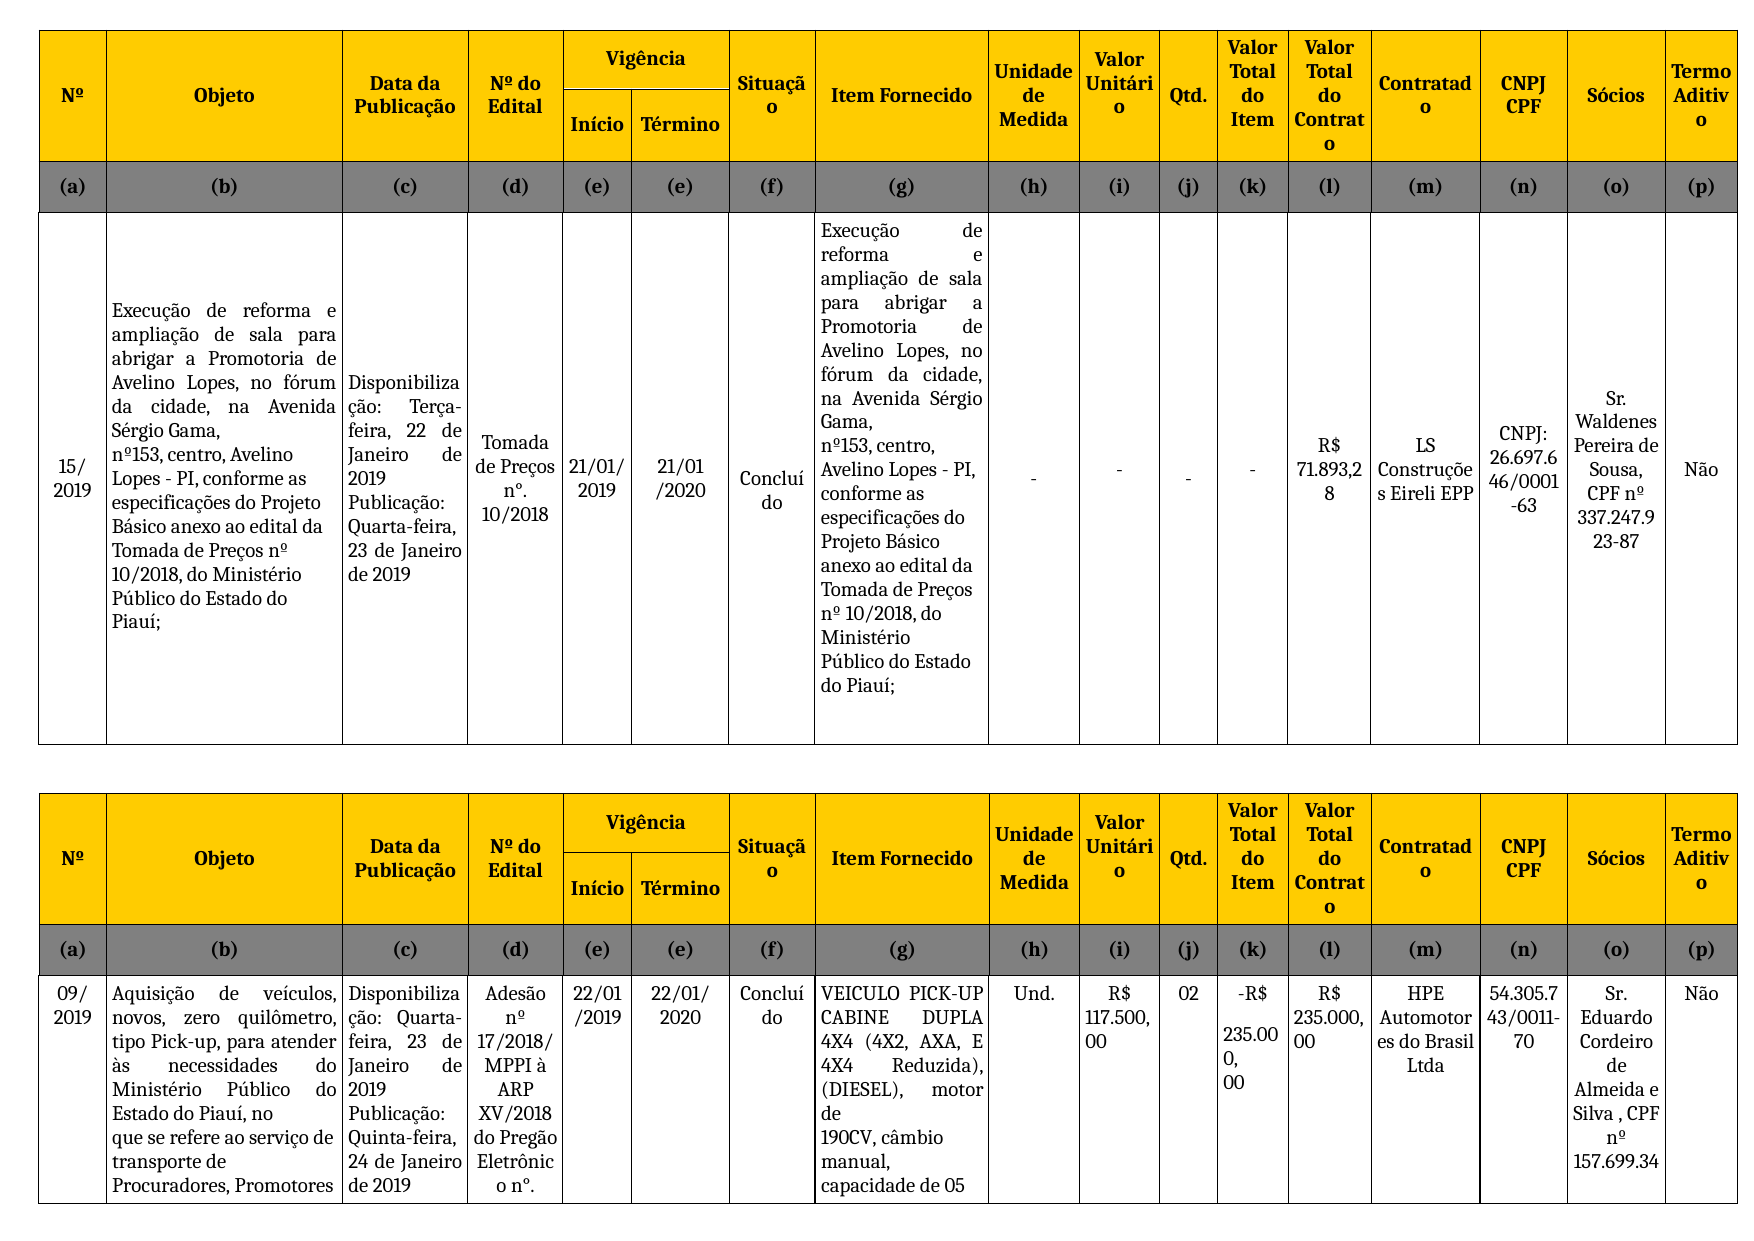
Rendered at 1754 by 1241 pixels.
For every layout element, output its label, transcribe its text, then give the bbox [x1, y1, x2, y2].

table_cell Und. [989, 976, 1079, 1203]
table_header Nº do Edital [469, 31, 563, 161]
table_header Qtd. [1160, 794, 1217, 924]
table_cell (i) [1080, 925, 1159, 975]
table_cell (m) [1372, 162, 1480, 212]
table_header Valor Unitário [1080, 31, 1159, 161]
table_cell Disponibilização: Quarta-feira, 23 de Janeiro de 2019 Publicação: Quinta-feira, 24 de Janeiro de 2019 [343, 976, 467, 1203]
table_header Valor Unitário [1080, 794, 1159, 924]
table_cell (e) [564, 162, 631, 212]
table_cell CNPJ: 26.697.646/0001-63 [1480, 213, 1567, 744]
table_header Contratado [1372, 794, 1480, 924]
table_cell (p) [1666, 162, 1737, 212]
table_cell Tomada de Preços n°. 10/2018 [468, 213, 562, 744]
table_cell 21/01 /2020 [632, 213, 728, 744]
table_cell (a) [40, 162, 106, 212]
table_cell (f) [730, 162, 815, 212]
table_cell (e) [632, 162, 729, 212]
table_header Valor Total do Contrato [1289, 794, 1371, 924]
table_cell (c) [343, 162, 468, 212]
table_cell Início [564, 90, 631, 161]
table_header Situação [730, 794, 815, 924]
table_cell Início [564, 853, 631, 924]
table_cell R$ 117.500, 00 [1080, 976, 1159, 1203]
table_header Valor Total do Item [1218, 794, 1288, 924]
table_cell HPE Automotores do Brasil Ltda [1372, 976, 1479, 1203]
table_header Item Fornecido [816, 31, 988, 161]
table_header Nº [40, 794, 106, 924]
table_cell (o) [1568, 162, 1665, 212]
table_header Contratado [1372, 31, 1480, 161]
table_header Unidade de Medida [990, 794, 1079, 924]
table_cell Não [1666, 976, 1737, 1203]
table_header Vigência [564, 794, 729, 852]
table_cell Aquisição de veículos, novos, zero quilômetro, tipo Pick-up, para atender às necessidades do Ministério Público do Estado do Piauí, no que se refere ao serviço de transporte de Procuradores, Promotores [107, 976, 342, 1203]
table_cell Execução de reforma e ampliação de sala para abrigar a Promotoria de Avelino Lopes, no fórum da cidade, na Avenida Sérgio Gama, nº153, centro, Avelino Lopes - PI, conforme as especificações do Projeto Básico anexo ao edital da Tomada de Preços nº 10/2018, do Ministério Público do Estado do Piauí; [107, 213, 342, 744]
table_cell - [989, 213, 1079, 744]
table_header Qtd. [1160, 31, 1217, 161]
table_cell 22/01/ 2020 [632, 976, 729, 1203]
table_header Unidade de Medida [989, 31, 1079, 161]
table_cell - [1080, 213, 1159, 744]
table_header CNPJ CPF [1481, 794, 1567, 924]
table_cell -R$ 235.000, 00 [1218, 976, 1288, 1203]
table_cell 02 [1160, 976, 1217, 1203]
table_header Vigência [564, 31, 729, 88]
table_cell VEICULO PICK-UP CABINE DUPLA 4X4 (4X2, AXA, E 4X4 Reduzida), (DIESEL), motor de 190CV, câmbio manual, capacidade de 05 [816, 976, 988, 1203]
table_cell (b) [107, 162, 342, 212]
table_cell R$ 71.893,28 [1288, 213, 1370, 744]
table_cell R$ 235.000, 00 [1289, 976, 1371, 1203]
table_header Item Fornecido [816, 794, 989, 924]
table_cell - [1218, 213, 1287, 744]
table_cell Sr. Waldenes Pereira de Sousa, CPF nº 337.247.923-87 [1568, 213, 1665, 744]
table_cell (k) [1218, 162, 1288, 212]
table_cell Não [1666, 213, 1737, 744]
table_cell Término [632, 90, 729, 161]
table_cell 22/01/2019 [563, 976, 631, 1203]
table_cell (j) [1160, 925, 1217, 975]
table_cell Concluído [730, 976, 814, 1203]
table_cell Disponibilização: Terça-feira, 22 de Janeiro de 2019 Publicação: Quarta-feira, 23 de Janeiro de 2019 [343, 213, 467, 744]
table_cell Término [632, 853, 729, 924]
table_cell (e) [632, 925, 729, 975]
table_header CNPJ CPF [1481, 31, 1567, 161]
table_header Data da Publicação [343, 794, 468, 924]
table_header Situação [730, 31, 815, 161]
table_cell Execução de reforma e ampliação de sala para abrigar a Promotoria de Avelino Lopes, no fórum da cidade, na Avenida Sérgio Gama, nº153, centro, Avelino Lopes - PI, conforme as especificações do Projeto Básico anexo ao edital da Tomada de Preços nº 10/2018, do Ministério Público do Estado do Piauí; [815, 213, 988, 744]
table_cell LS Construções Eireli EPP [1371, 213, 1479, 744]
table_cell (h) [989, 162, 1079, 212]
table_cell 09/ 2019 [39, 976, 106, 1203]
table_header Sócios [1568, 794, 1665, 924]
table_cell (n) [1481, 925, 1567, 975]
table_cell (k) [1218, 925, 1288, 975]
table_cell (j) [1160, 162, 1217, 212]
table_header Nº [40, 31, 106, 161]
table_header Termo Aditivo [1666, 794, 1737, 924]
table_cell (d) [469, 925, 563, 975]
table_cell (c) [343, 925, 468, 975]
table_cell - [1160, 213, 1217, 744]
table_cell (i) [1080, 162, 1159, 212]
table_cell Concluído [729, 213, 814, 744]
table_header Nº do Edital [469, 794, 563, 924]
table_cell 21/01/2019 [563, 213, 631, 744]
table_cell Adesão nº 17/2018/MPPI à ARP XV/2018 do Pregão Eletrônico n°. [468, 976, 562, 1203]
table_cell (p) [1666, 925, 1737, 975]
table_cell (l) [1289, 925, 1371, 975]
table_header Valor Total do Contrato [1289, 31, 1371, 161]
table_cell 54.305.743/0011-70 [1481, 976, 1567, 1203]
table_cell (o) [1568, 925, 1665, 975]
table_cell (f) [730, 925, 815, 975]
table_cell (d) [469, 162, 563, 212]
table_cell (e) [564, 925, 631, 975]
table_cell (a) [40, 925, 106, 975]
table_cell (g) [816, 162, 988, 212]
table_header Objeto [107, 794, 342, 924]
table_cell (g) [816, 925, 989, 975]
table_cell (l) [1289, 162, 1371, 212]
table_header Valor Total do Item [1218, 31, 1288, 161]
table_cell 15/ 2019 [39, 213, 106, 744]
table_cell (n) [1481, 162, 1567, 212]
table_header Termo Aditivo [1666, 31, 1737, 161]
table_header Sócios [1568, 31, 1665, 161]
table_cell (b) [107, 925, 342, 975]
table_cell (h) [990, 925, 1079, 975]
table_header Objeto [107, 31, 342, 161]
table_cell Sr. Eduardo Cordeiro de Almeida e Silva , CPF nº 157.699.34 [1568, 976, 1665, 1203]
table_header Data da Publicação [343, 31, 468, 161]
table_cell (m) [1372, 925, 1480, 975]
